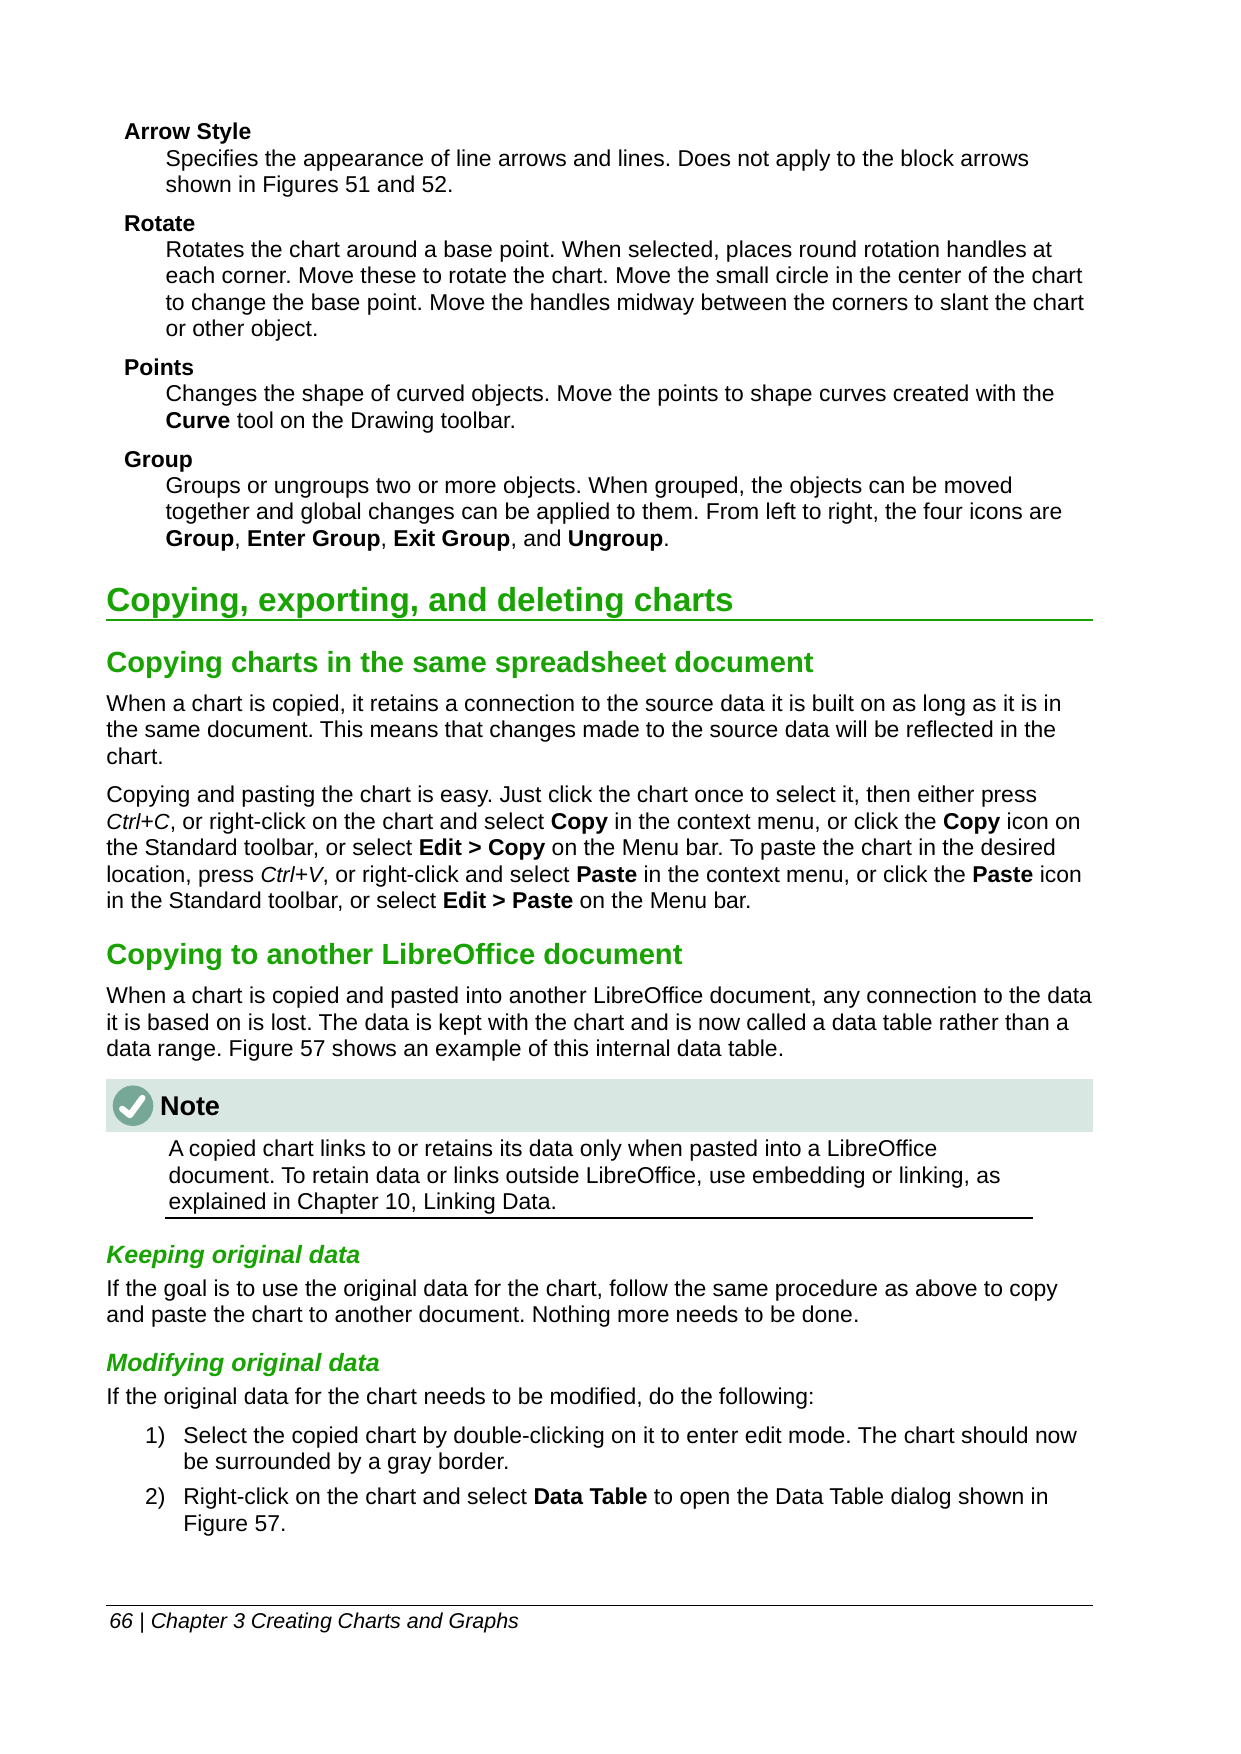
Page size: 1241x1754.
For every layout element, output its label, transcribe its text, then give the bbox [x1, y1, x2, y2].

text Groups or ungroups two or more objects. When grouped, the objects can be moved together and global changes can be applied to them. From left to right, the four icons are Group, Enter Group, Exit Group, and Ungroup. [165, 472, 1093, 551]
subtitle Modifying original data [106, 1348, 1093, 1377]
text Points [124, 354, 1093, 380]
subtitle Copying, exporting, and deleting charts [106, 580, 1093, 619]
text Copying and pasting the chart is easy. Just click the chart once to select it, then either press Ctrl+C, or right-click on the chart and select Copy in the context menu, or click the Copy icon on the Standard toolbar, or select Edit > Copy on the Menu bar. To paste the chart in the desired location, press Ctrl+V, or right-click and select Paste in the context menu, or click the Paste icon in the Standard toolbar, or select Edit > Paste on the Menu bar. [106, 781, 1093, 913]
list Select the copied chart by double-clicking on it to enter edit mode. The chart should now be surrounded by a gray border. [165, 1422, 1093, 1474]
subtitle Copying charts in the same spreadsheet document [106, 644, 1093, 678]
text Specifies the appearance of line arrows and lines. Does not apply to the block arrows shown in Figures 51 and 52. [165, 144, 1093, 197]
text If the original data for the chart needs to be modified, do the following: [106, 1383, 1093, 1409]
text Group [124, 446, 1093, 472]
subtitle Note [106, 1079, 1093, 1132]
text When a chart is copied, it retains a connection to the source data it is built on as long as it is in the same document. This means that changes made to the source data will be reflected in the chart. [106, 690, 1093, 769]
text Arrow Style [124, 118, 1093, 144]
text A copied chart links to or retains its data only when pasted into a LibreOffice document. To retain data or links outside LibreOffice, use embedding or linking, as explained in Chapter 10, Linking Data. [165, 1132, 1033, 1217]
text Rotate [124, 210, 1093, 236]
text Changes the shape of curved objects. Move the points to shape curves created with the Curve tool on the Drawing toolbar. [165, 380, 1093, 433]
subtitle Keeping original data [106, 1240, 1093, 1269]
subtitle Copying to another LibreOffice document [106, 937, 1093, 970]
text When a chart is copied and pasted into another LibreOffice document, any connection to the data it is based on is lost. The data is kept with the chart and is now called a data table rather than a data range. Figure 57 shows an example of this internal data table. [106, 982, 1093, 1061]
text Rotates the chart around a base point. When selected, places round rotation handles at each corner. Move these to rotate the chart. Move the small circle in the center of the chart to change the base point. Move the handles midway between the corners to slant the chart or other object. [165, 236, 1093, 341]
list Right-click on the chart and select Data Table to open the Data Table dialog shown in Figure 57. [165, 1483, 1093, 1536]
text If the goal is to use the original data for the chart, follow the same procedure as above to copy and paste the chart to another document. Nothing more needs to be done. [106, 1275, 1093, 1328]
